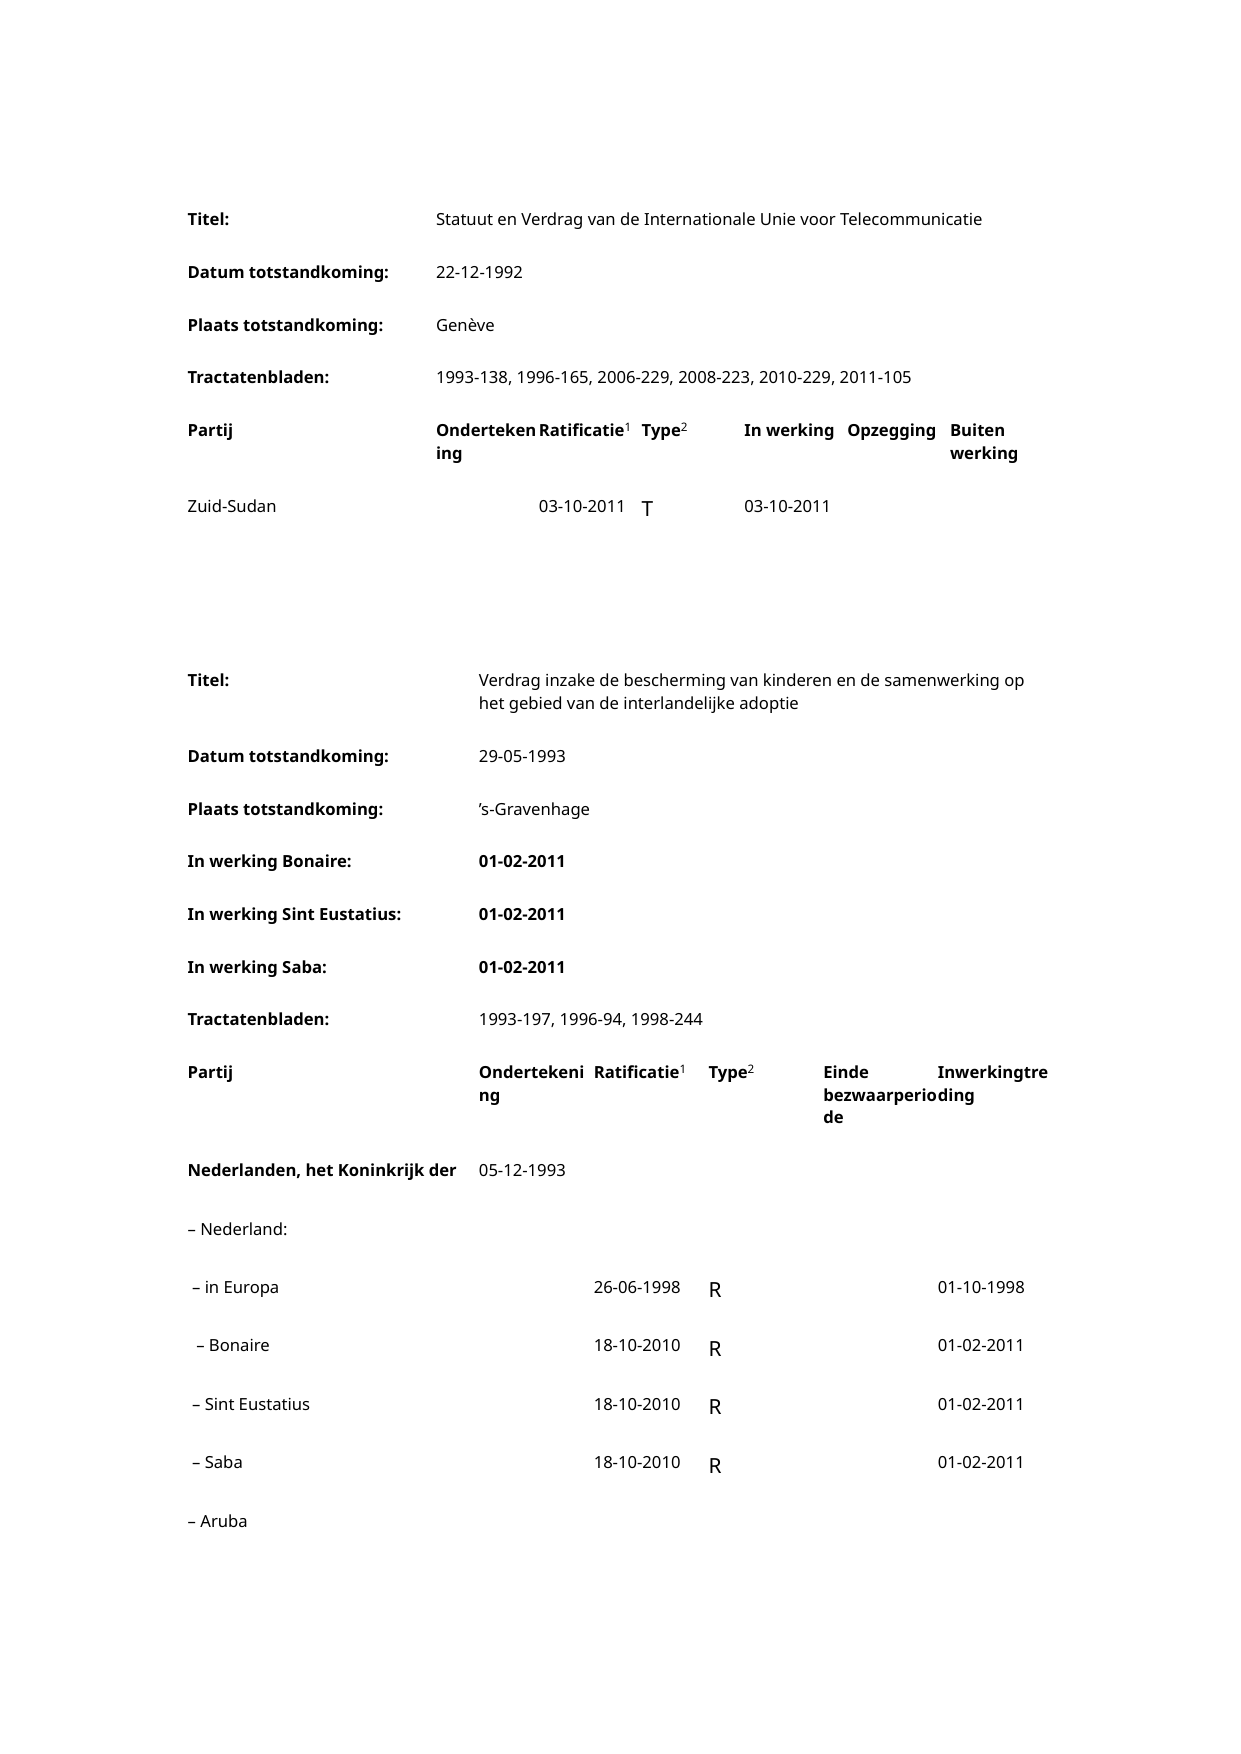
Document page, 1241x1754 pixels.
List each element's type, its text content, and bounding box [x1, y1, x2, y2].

table_header Titel: [188, 208, 436, 261]
table_cell 18-10-2010 [594, 1451, 708, 1509]
table_cell [938, 1159, 1053, 1217]
table_cell [594, 1509, 708, 1568]
table_cell [823, 1334, 938, 1392]
table_cell [708, 1217, 823, 1276]
table_header Titel: [188, 669, 479, 744]
table_cell 22-12-1992 [436, 261, 1053, 313]
table_cell 01-02-2011 [938, 1334, 1053, 1392]
table_cell [847, 494, 950, 553]
table_cell [479, 1509, 593, 1568]
table_cell T [641, 494, 744, 553]
table_cell In werking Saba: [188, 955, 479, 1008]
table_cell [479, 1217, 593, 1276]
table_cell Tractatenbladen: [188, 1008, 479, 1061]
table_cell [823, 1217, 938, 1276]
table_cell – Saba [188, 1451, 479, 1509]
table_cell Nederlanden, het Koninkrijk der [188, 1159, 479, 1217]
table_cell 01-02-2011 [479, 955, 1053, 1008]
table_cell Datum totstandkoming: [188, 744, 479, 797]
table_cell 29-05-1993 [479, 744, 1053, 797]
table_cell R [708, 1276, 823, 1334]
table_cell [823, 1276, 938, 1334]
table_cell Ondertekening [479, 1061, 593, 1159]
table_cell 1993-197, 1996-94, 1998-244 [479, 1008, 1053, 1061]
table_cell – Sint Eustatius [188, 1393, 479, 1451]
table_cell Einde bezwaarperiode [823, 1061, 938, 1159]
table_header Verdrag inzake de bescherming van kinderen en de samenwerking op het gebied van de interlandelijke adoptie [479, 669, 1053, 744]
table_cell In werking [744, 419, 847, 494]
table_cell ’s-Gravenhage [479, 797, 1053, 850]
table_cell [594, 1159, 708, 1217]
table_cell [479, 1276, 593, 1334]
table_cell [708, 1159, 823, 1217]
table_cell Type2 [641, 419, 744, 494]
table_cell Ondertekening [436, 419, 539, 494]
table_cell Ratificatie1 [594, 1061, 708, 1159]
table_cell In werking Sint Eustatius: [188, 903, 479, 955]
table_cell Tractatenbladen: [188, 366, 436, 419]
table_cell [479, 1451, 593, 1509]
table_cell – Bonaire [188, 1334, 479, 1392]
table_cell 18-10-2010 [594, 1393, 708, 1451]
table_cell 18-10-2010 [594, 1334, 708, 1392]
table_header Statuut en Verdrag van de Internationale Unie voor Telecommunicatie [436, 208, 1053, 261]
table_cell 01-02-2011 [938, 1393, 1053, 1451]
table_cell 01-10-1998 [938, 1276, 1053, 1334]
table_cell 05-12-1993 [479, 1159, 593, 1217]
table_cell R [708, 1334, 823, 1392]
table_cell Plaats totstandkoming: [188, 797, 479, 850]
table_cell Buiten werking [950, 419, 1053, 494]
table_cell 03-10-2011 [744, 494, 847, 553]
table_cell [950, 494, 1053, 553]
table_cell Opzegging [847, 419, 950, 494]
table_cell [594, 1217, 708, 1276]
table_cell – Nederland: [188, 1217, 479, 1276]
table_cell 26-06-1998 [594, 1276, 708, 1334]
table_cell 01-02-2011 [479, 850, 1053, 902]
table_cell – in Europa [188, 1276, 479, 1334]
table_cell [436, 494, 539, 553]
table_cell In werking Bonaire: [188, 850, 479, 902]
table_cell [479, 1393, 593, 1451]
table_cell Partij [188, 1061, 479, 1159]
table_cell [823, 1451, 938, 1509]
table_cell R [708, 1393, 823, 1451]
table_cell Datum totstandkoming: [188, 261, 436, 313]
table_cell Ratificatie1 [539, 419, 641, 494]
table_cell Plaats totstandkoming: [188, 313, 436, 366]
table_cell [708, 1509, 823, 1568]
table_cell [823, 1159, 938, 1217]
table_cell 01-02-2011 [938, 1451, 1053, 1509]
table_cell 1993-138, 1996-165, 2006-229, 2008-223, 2010-229, 2011-105 [436, 366, 1053, 419]
table_cell Type2 [708, 1061, 823, 1159]
table_cell Partij [188, 419, 436, 494]
table_cell – Aruba [188, 1509, 479, 1568]
table_cell 03-10-2011 [539, 494, 641, 553]
table_cell [479, 1334, 593, 1392]
table_cell [938, 1217, 1053, 1276]
table_cell Genève [436, 313, 1053, 366]
table_cell [938, 1509, 1053, 1568]
table_cell 01-02-2011 [479, 903, 1053, 955]
table_cell R [708, 1451, 823, 1509]
table_cell Inwerkingtreding [938, 1061, 1053, 1159]
table_cell [823, 1393, 938, 1451]
table_cell [823, 1509, 938, 1568]
table_cell Zuid-Sudan [188, 494, 436, 553]
